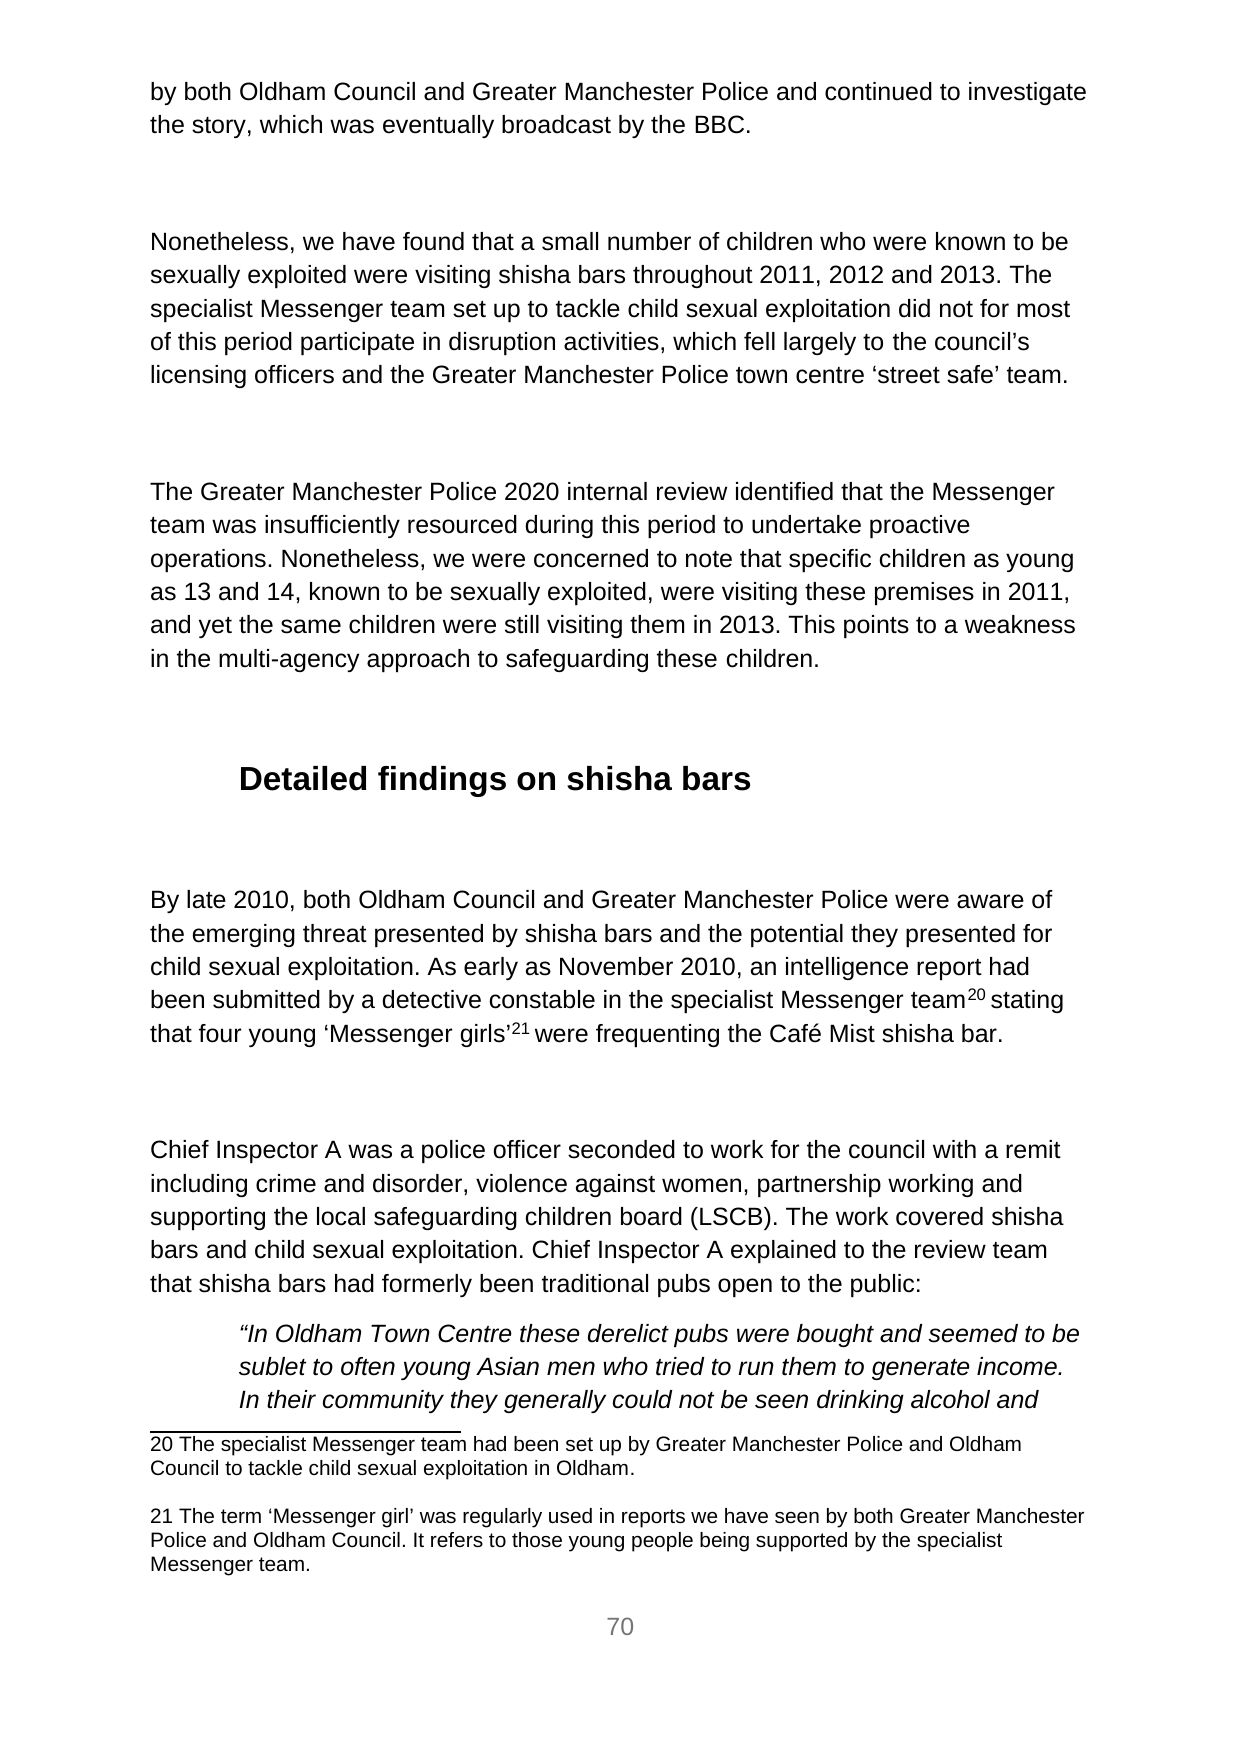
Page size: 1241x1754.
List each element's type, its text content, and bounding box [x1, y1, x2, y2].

text The term ‘Messenger girl’ was regularly used in reports we have seen by both Greater Manchester Police and Oldham Council. It refers to those young people being supported by the specialist Messenger team. [150, 1503, 1090, 1575]
text By late 2010, both Oldham Council and Greater Manchester Police were aware of the emerging threat presented by shisha bars and the potential they presented for child sexual exploitation. As early as November 2010, an intelligence report had been submitted by a detective constable in the specialist Messenger team stating that four young ‘Messenger girls’ were frequenting the Café Mist shisha bar. [150, 882, 1090, 1049]
text The Greater Manchester Police 2020 internal review identified that the Messenger team was insufficiently resourced during this period to undertake proactive operations. Nonetheless, we were concerned to note that specific children as young as 13 and 14, known to be sexually exploited, were visiting these premises in 2011, and yet the same children were still visiting them in 2013. This points to a weakness in the multi-agency approach to safeguarding these children. [150, 474, 1090, 674]
text Chief Inspector A was a police officer seconded to work for the council with a remit including crime and disorder, violence against women, partnership working and supporting the local safeguarding children board (LSCB). The work covered shisha bars and child sexual exploitation. Chief Inspector A explained to the review team that shisha bars had formerly been traditional pubs open to the public: [150, 1132, 1090, 1299]
text Nonetheless, we have found that a small number of children who were known to be sexually exploited were visiting shisha bars throughout 2011, 2012 and 2013. The specialist Messenger team set up to tackle child sexual exploitation did not for most of this period participate in disruption activities, which fell largely to the council’s licensing officers and the Greater Manchester Police town centre ‘street safe’ team. [150, 224, 1090, 391]
subtitle Detailed findings on shisha bars [239, 757, 1090, 799]
text by both Oldham Council and Greater Manchester Police and continued to investigate the story, which was eventually broadcast by the BBC. [150, 74, 1090, 141]
text “In Oldham Town Centre these derelict pubs were bought and seemed to be sublet to often young Asian men who tried to run them to generate income. In their community they generally could not be seen drinking alcohol and [239, 1316, 1090, 1416]
text The specialist Messenger team had been set up by Greater Manchester Police and Oldham Council to tackle child sexual exploitation in Oldham. [150, 1432, 1090, 1479]
